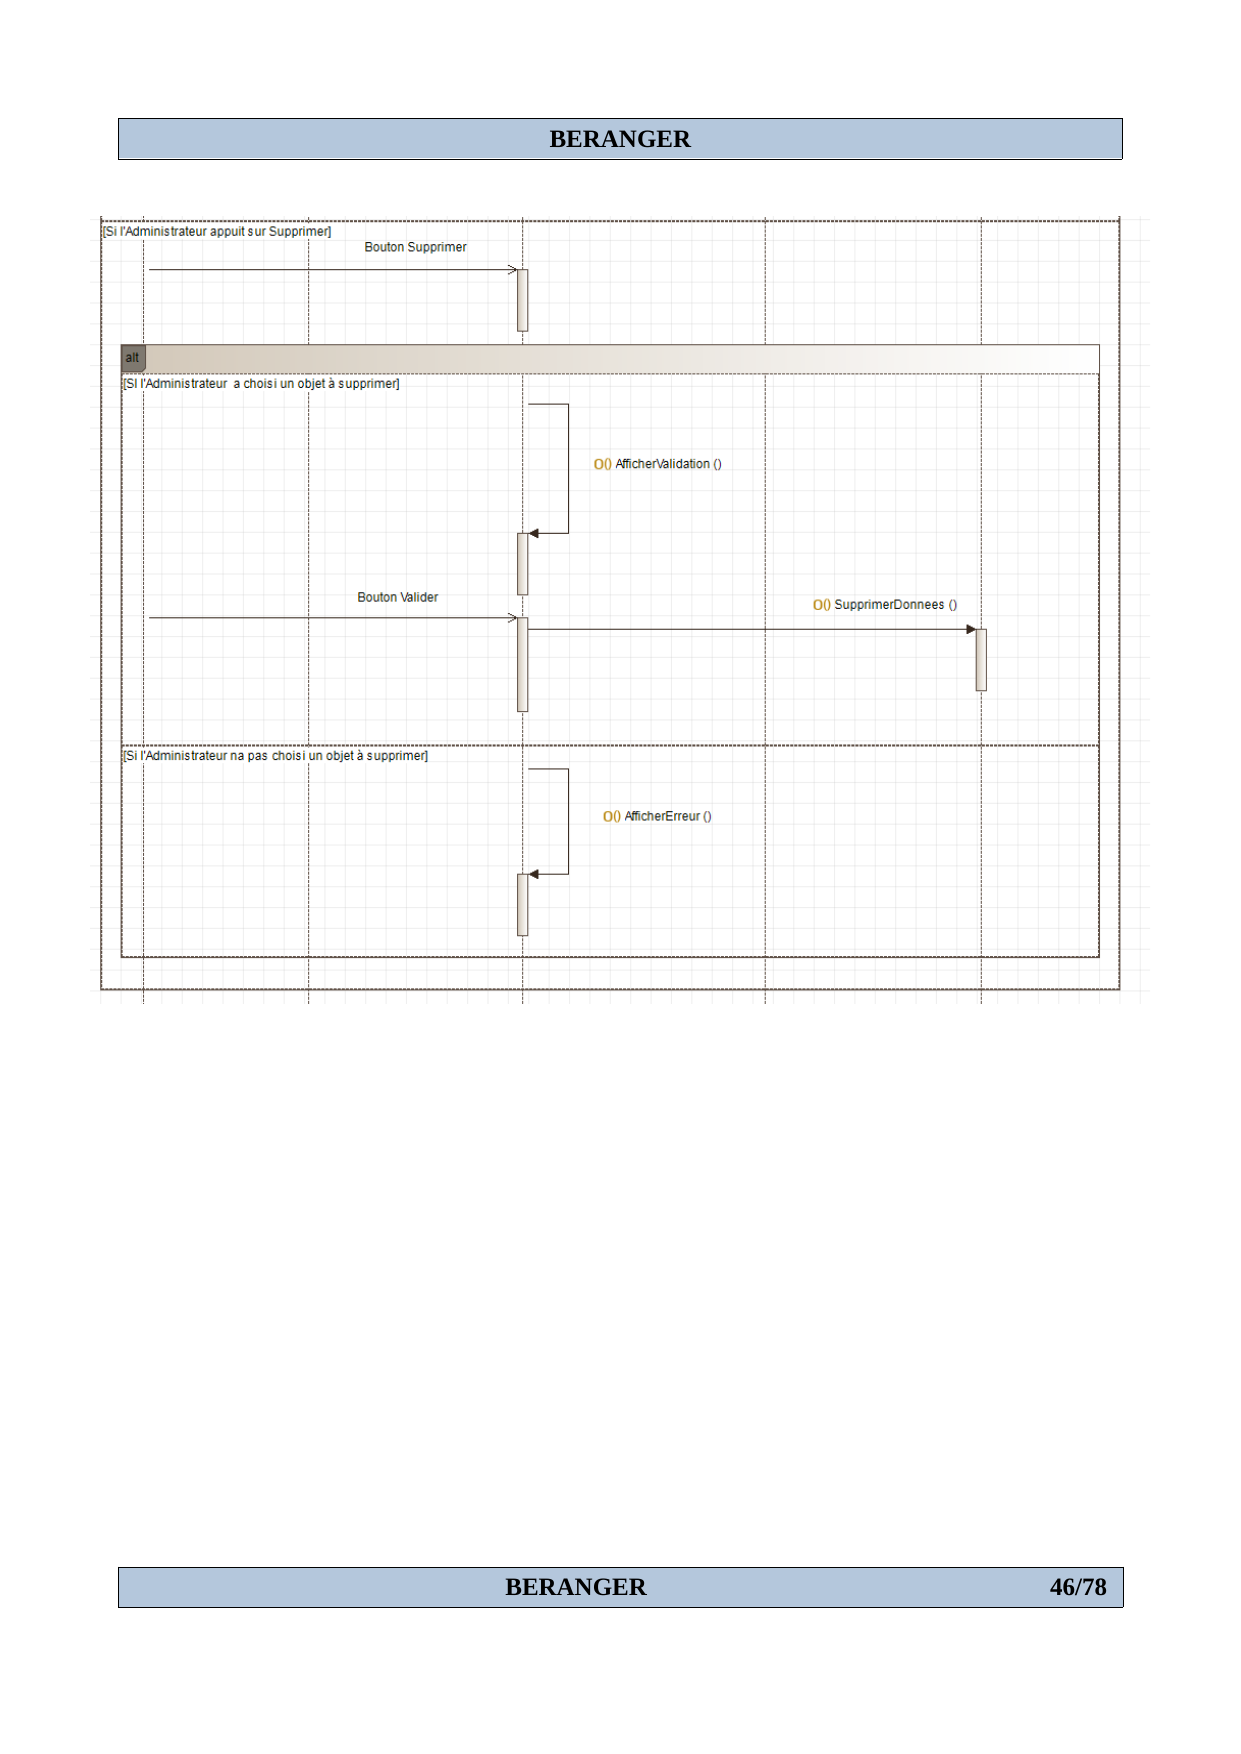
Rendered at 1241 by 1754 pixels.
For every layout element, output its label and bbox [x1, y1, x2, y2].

picture [90, 216, 1151, 1004]
